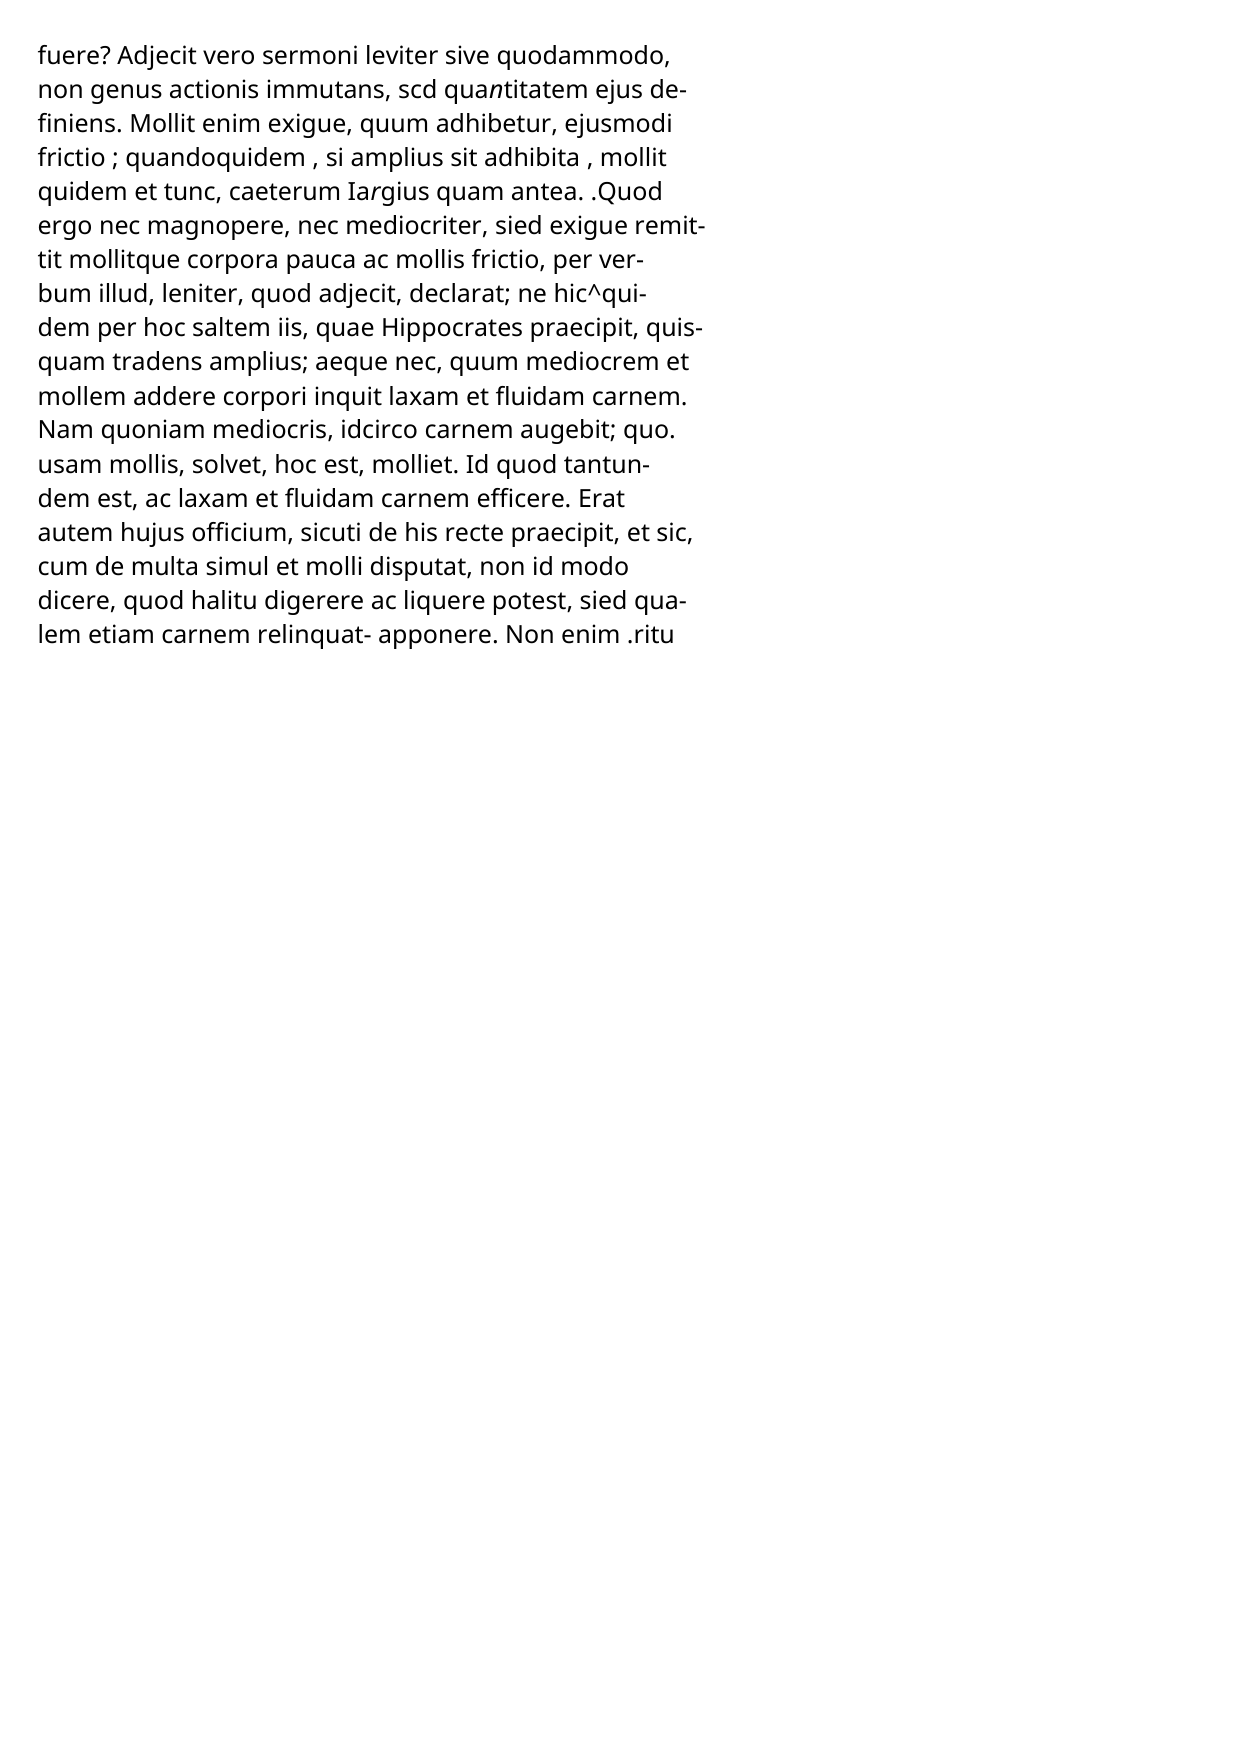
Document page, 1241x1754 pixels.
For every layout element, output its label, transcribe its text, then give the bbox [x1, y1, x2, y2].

text fuere? Adjecit vero sermoni leviter sive quodammodo, non genus actionis immutans, scd quantitatem ejus de- finiens. Mollit enim exigue, quum adhibetur, ejusmodi frictio ; quandoquidem , si amplius sit adhibita , mollit quidem et tunc, caeterum Iargius quam antea. .Quod ergo nec magnopere, nec mediocriter, sied exigue remit- tit mollitque corpora pauca ac mollis frictio, per ver- bum illud, leniter, quod adjecit, declarat; ne hic^qui- dem per hoc saltem iis, quae Hippocrates praecipit, quis- quam tradens amplius; aeque nec, quum mediocrem et mollem addere corpori inquit laxam et fluidam carnem. Nam quoniam mediocris, idcirco carnem augebit; quo. usam mollis, solvet, hoc est, molliet. Id quod tantun- dem est, ac laxam et fluidam carnem efficere. Erat autem hujus officium, sicuti de his recte praecipit, et sic, cum de multa simul et molli disputat, non id modo dicere, quod halitu digerere ac liquere potest, sied qua- lem etiam carnem relinquat- apponere. Non enim .ritu [37, 37, 1203, 651]
